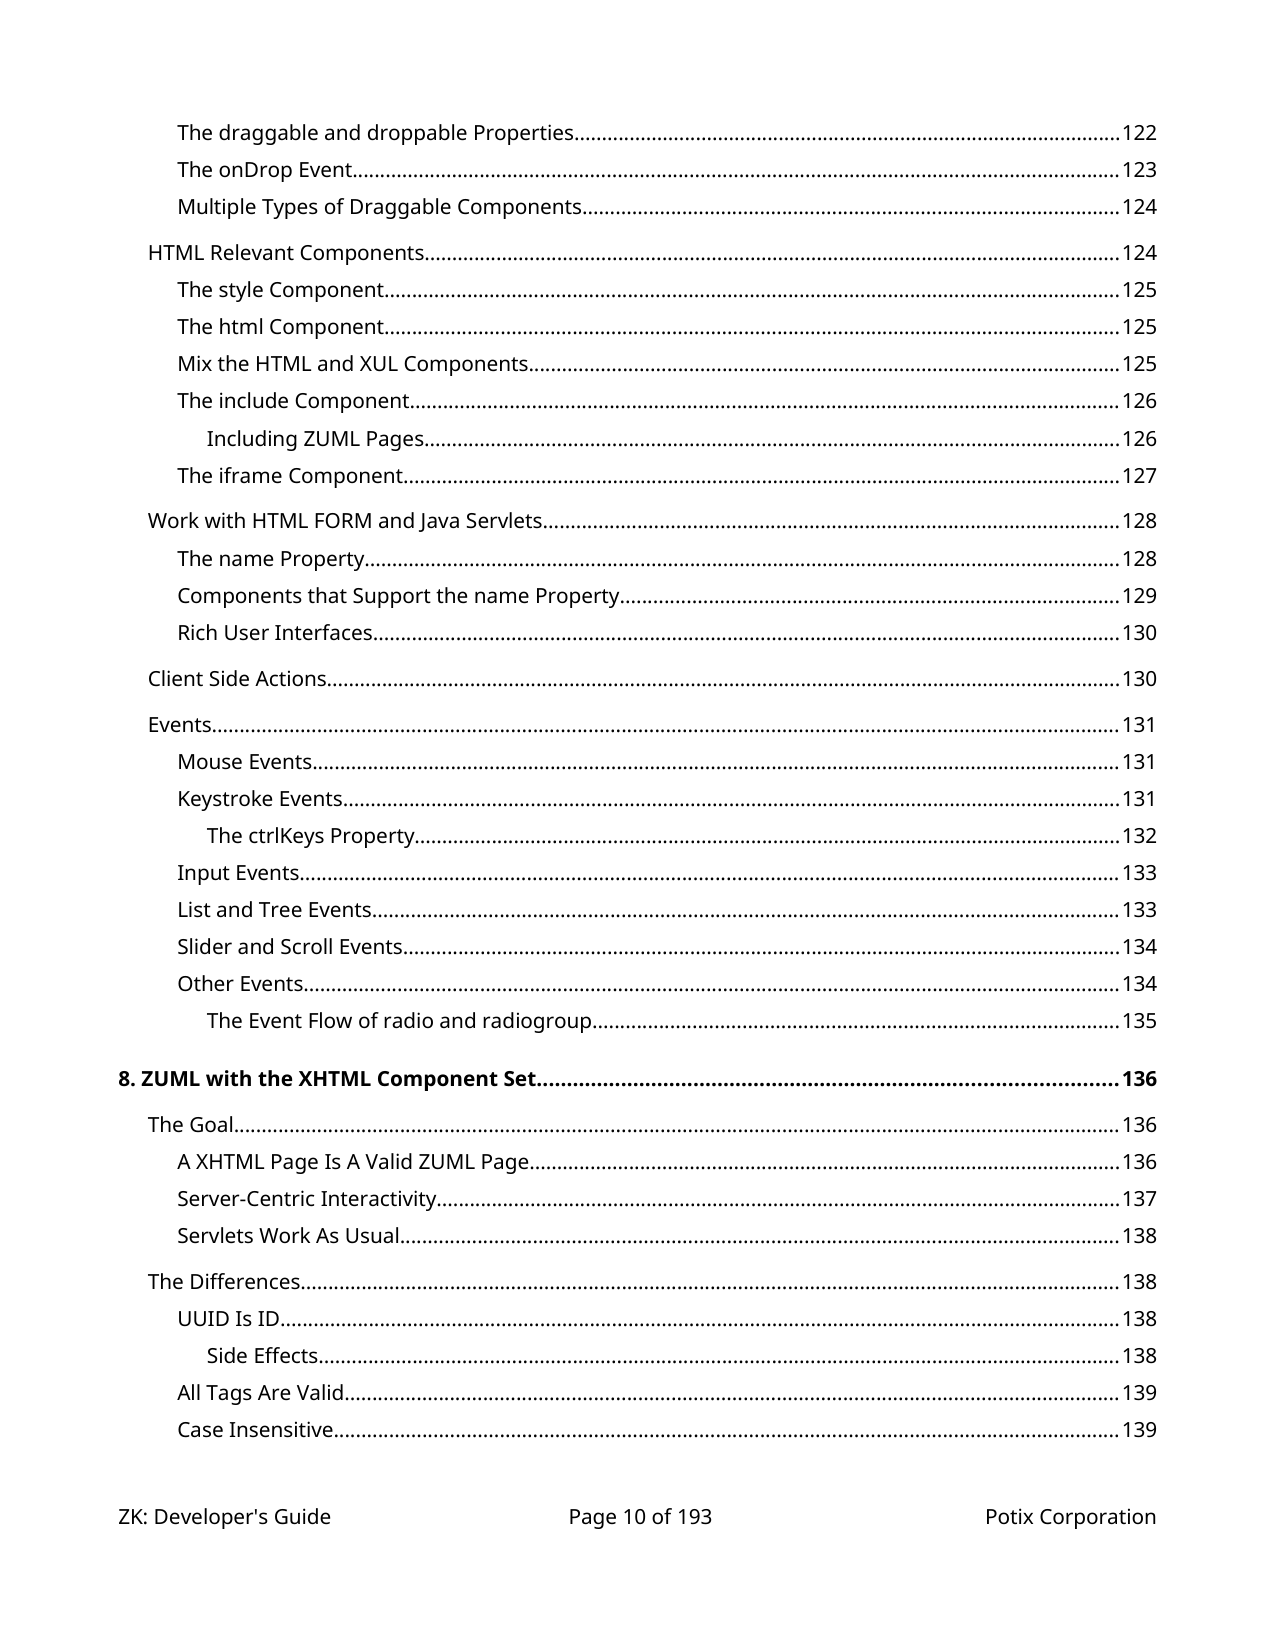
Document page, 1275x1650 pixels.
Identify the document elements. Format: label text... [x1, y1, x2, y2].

text The iframe Component 127 [177, 461, 1157, 489]
text Multiple Types of Draggable Components 124 [177, 192, 1157, 221]
text Side Effects 138 [207, 1341, 1157, 1370]
text The onDrop Event 123 [177, 155, 1157, 183]
text The Event Flow of radio and radiogroup 135 [207, 1006, 1157, 1035]
text All Tags Are Valid 139 [177, 1378, 1157, 1407]
text Other Events 134 [177, 969, 1157, 998]
text Mouse Events 131 [177, 747, 1157, 775]
text Slider and Scroll Events 134 [177, 932, 1157, 961]
text UUID Is ID 138 [177, 1304, 1157, 1333]
text The Differences 138 [148, 1267, 1157, 1296]
text Mix the HTML and XUL Components 125 [177, 349, 1157, 378]
text The html Component 125 [177, 312, 1157, 341]
text Input Events 133 [177, 858, 1157, 886]
text A XHTML Page Is A Valid ZUML Page 136 [177, 1147, 1157, 1175]
text Client Side Actions 130 [148, 664, 1157, 692]
text The include Component 126 [177, 387, 1157, 415]
text The name Property 128 [177, 544, 1157, 572]
text Work with HTML FORM and Java Servlets 128 [148, 507, 1157, 535]
text Server-Centric Interactivity 137 [177, 1184, 1157, 1212]
text Events 131 [148, 710, 1157, 738]
text Components that Support the name Property 129 [177, 581, 1157, 609]
text List and Tree Events 133 [177, 895, 1157, 923]
text The Goal 136 [148, 1110, 1157, 1138]
text Rich User Interfaces 130 [177, 618, 1157, 646]
text The ctrlKeys Property 132 [207, 821, 1157, 849]
text Servlets Work As Usual 138 [177, 1221, 1157, 1249]
text The draggable and droppable Properties 122 [177, 118, 1157, 146]
text HTML Relevant Components 124 [148, 238, 1157, 266]
text Including ZUML Pages 126 [207, 424, 1157, 452]
text The style Component 125 [177, 275, 1157, 303]
text 8. ZUML with the XHTML Component Set 136 [118, 1064, 1157, 1092]
text Keystroke Events 131 [177, 784, 1157, 812]
text Case Insensitive 139 [177, 1416, 1157, 1444]
